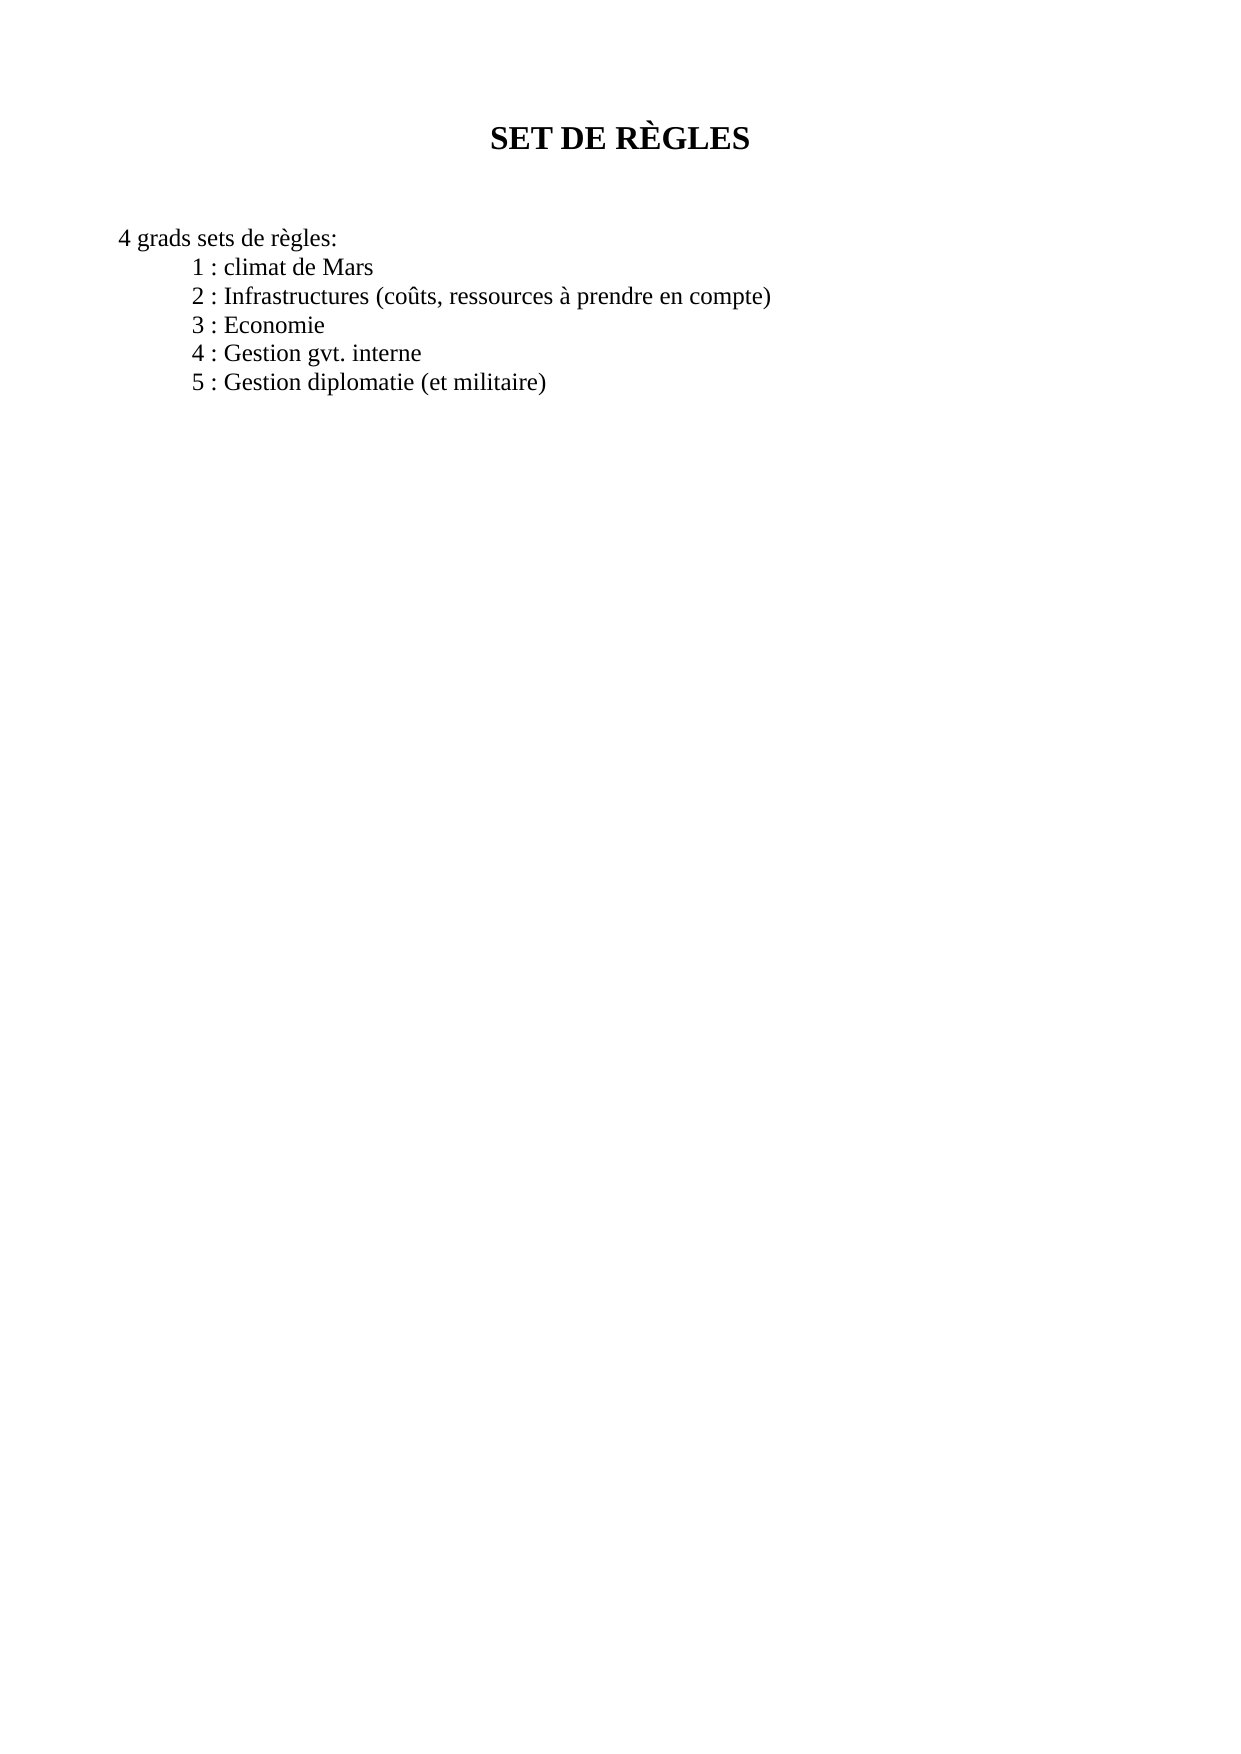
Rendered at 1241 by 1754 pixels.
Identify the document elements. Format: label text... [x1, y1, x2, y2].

text 4 grads sets de règles: [118, 223, 1122, 252]
text 4 : Gestion gvt. interne [118, 338, 1122, 367]
text 1 : climat de Mars [118, 252, 1122, 281]
text 3 : Economie [118, 310, 1122, 338]
text 2 : Infrastructures (coûts, ressources à prendre en compte) [118, 281, 1122, 310]
text 5 : Gestion diplomatie (et militaire) [118, 367, 1122, 396]
text SET DE RÈGLES [118, 118, 1122, 156]
